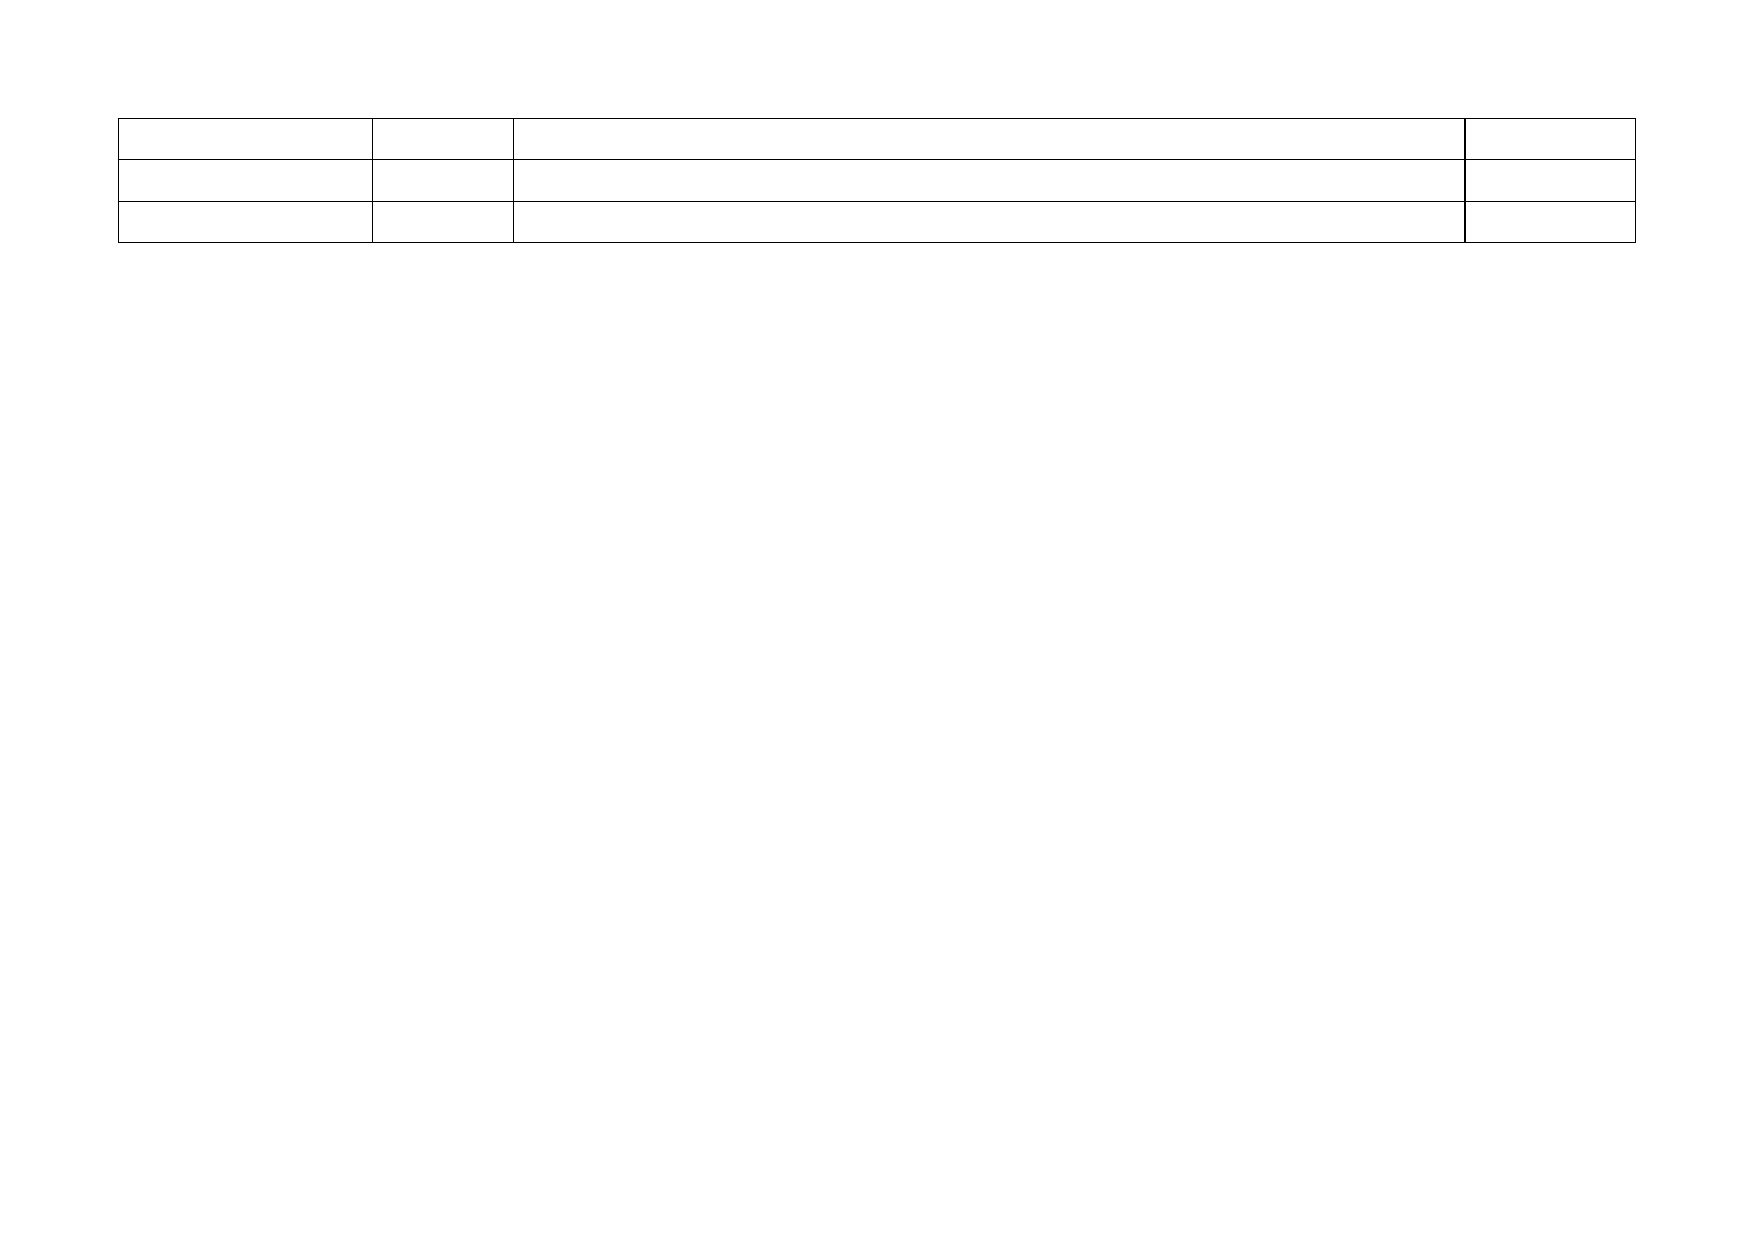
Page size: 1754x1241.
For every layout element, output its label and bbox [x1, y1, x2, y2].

table_cell [119, 202, 372, 242]
table_cell [514, 202, 1464, 242]
table_cell [1466, 119, 1635, 159]
table_cell [1466, 160, 1635, 201]
table_cell [373, 160, 513, 201]
table_cell [373, 202, 513, 242]
table_cell [119, 119, 372, 159]
table_cell [119, 160, 372, 201]
table_cell [373, 119, 513, 159]
table_cell [514, 160, 1464, 201]
table_cell [514, 119, 1464, 159]
table_cell [1466, 202, 1635, 242]
